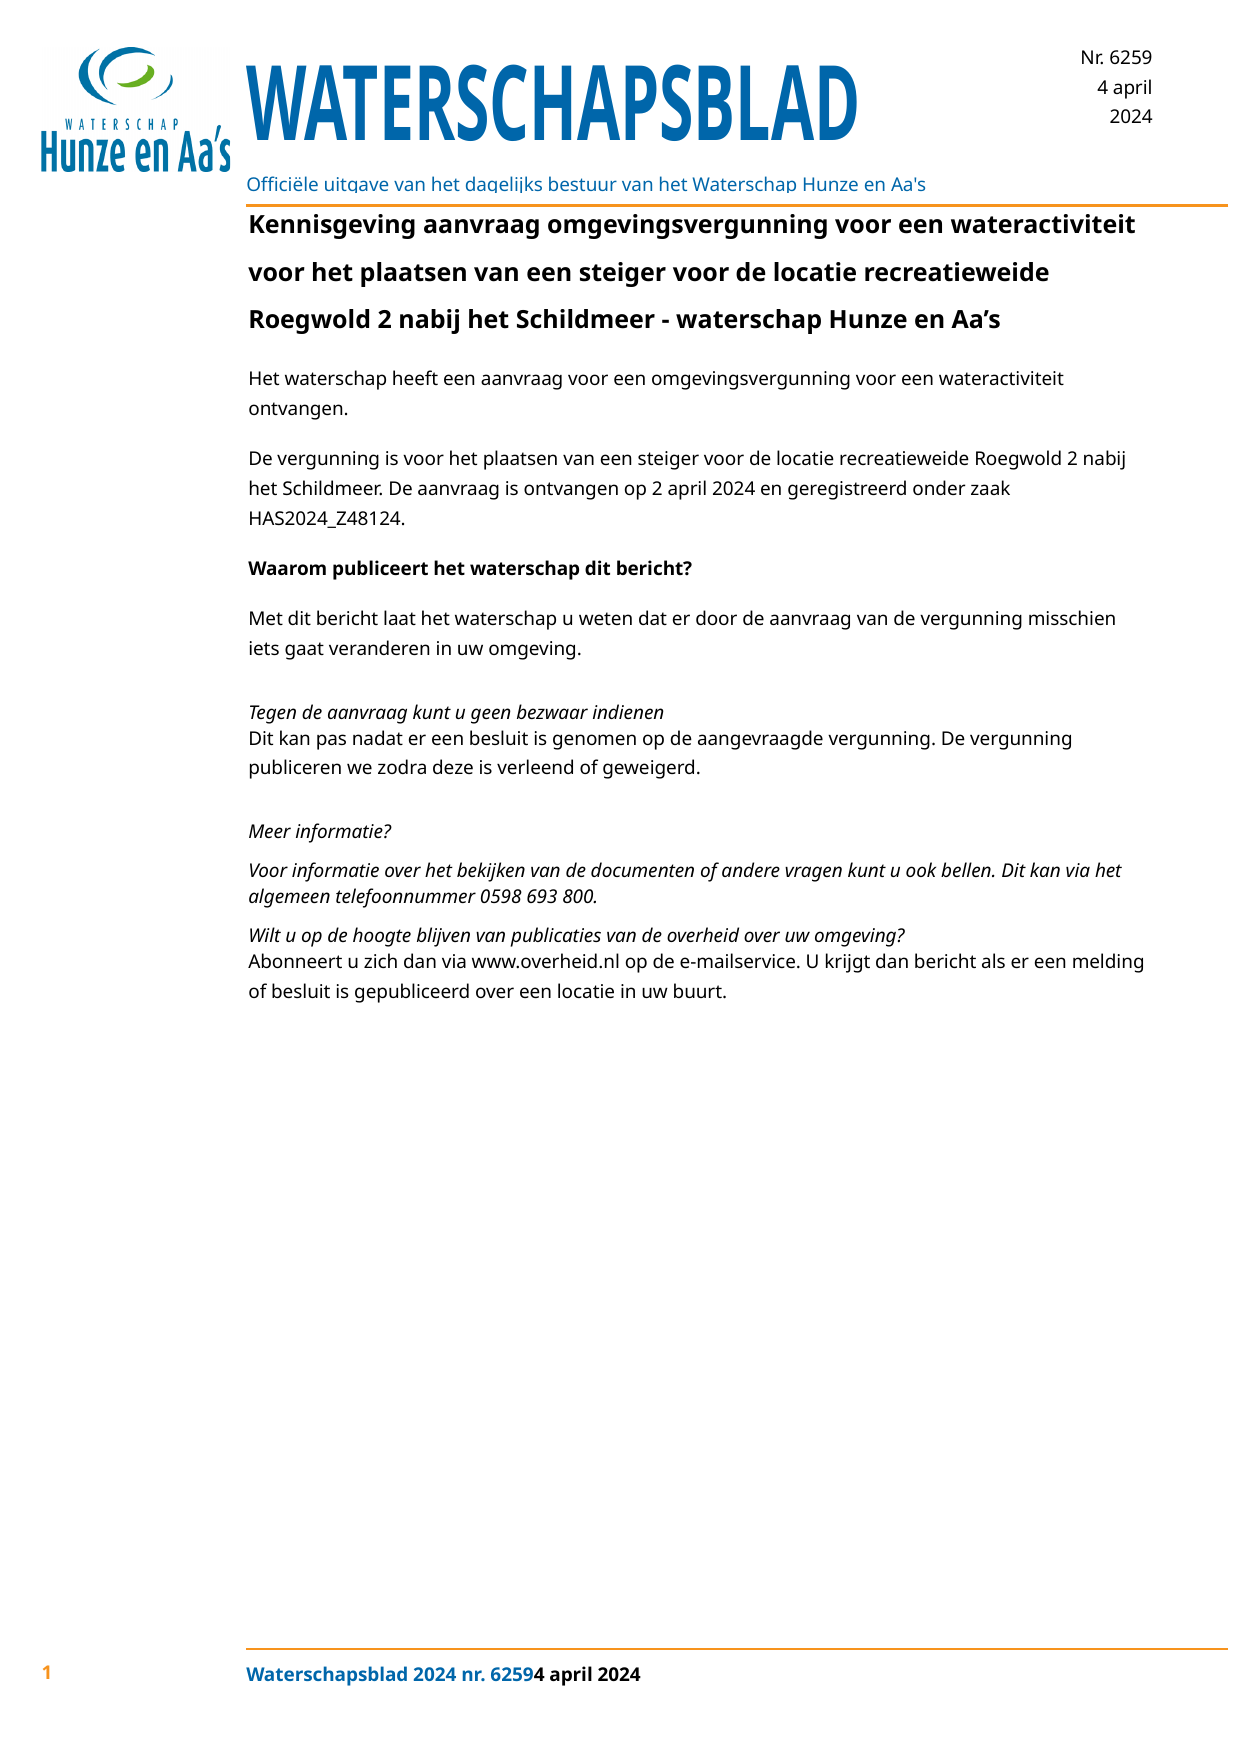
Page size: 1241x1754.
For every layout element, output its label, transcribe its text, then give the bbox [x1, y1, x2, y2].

text De vergunning is voor het plaatsen van een steiger voor de locatie recreatieweide Roegwold 2 nabij het Schildmeer. De aanvraag is ontvangen op 2 april 2024 en geregistreerd onder zaak HAS2024_Z48124. [248, 446, 1152, 530]
text Dit kan pas nadat er een besluit is genomen op de aangevraagde vergunning. De vergunning publiceren we zodra deze is verleend of geweigerd. [248, 725, 1152, 780]
picture [226, 145, 231, 156]
picture [183, 163, 191, 172]
text Meer informatie? [248, 818, 1152, 844]
picture [41, 47, 231, 172]
text Kennisgeving aanvraag omgevingsvergunning voor een wateractiviteit voor het plaatsen van een steiger voor de locatie recreatieweide Roegwold 2 nabij het Schildmeer - waterschap Hunze en Aa’s [248, 207, 1152, 336]
text Tegen de aanvraag kunt u geen bezwaar indienen [248, 699, 1152, 725]
text Waarom publiceert het waterschap dit bericht? [248, 555, 1152, 581]
text Met dit bericht laat het waterschap u weten dat er door de aanvraag van de vergunning misschien iets gaat veranderen in uw omgeving. [248, 606, 1152, 661]
text Het waterschap heeft een aanvraag voor een omgevingsvergunning voor een wateractiviteit ontvangen. [248, 366, 1152, 421]
text Voor informatie over het bekijken van de documenten of andere vragen kunt u ook bellen. Dit kan via het algemeen telefoonnummer 0598 693 800. [248, 858, 1152, 909]
picture [47, 154, 51, 172]
text Wilt u op de hoogte blijven van publicaties van de overheid over uw omgeving? [248, 923, 1152, 948]
text Abonneert u zich dan via www.overheid.nl op de e-mailservice. U krijgt dan bericht als er een melding of besluit is gepubliceerd over een locatie in uw buurt. [248, 948, 1152, 1004]
